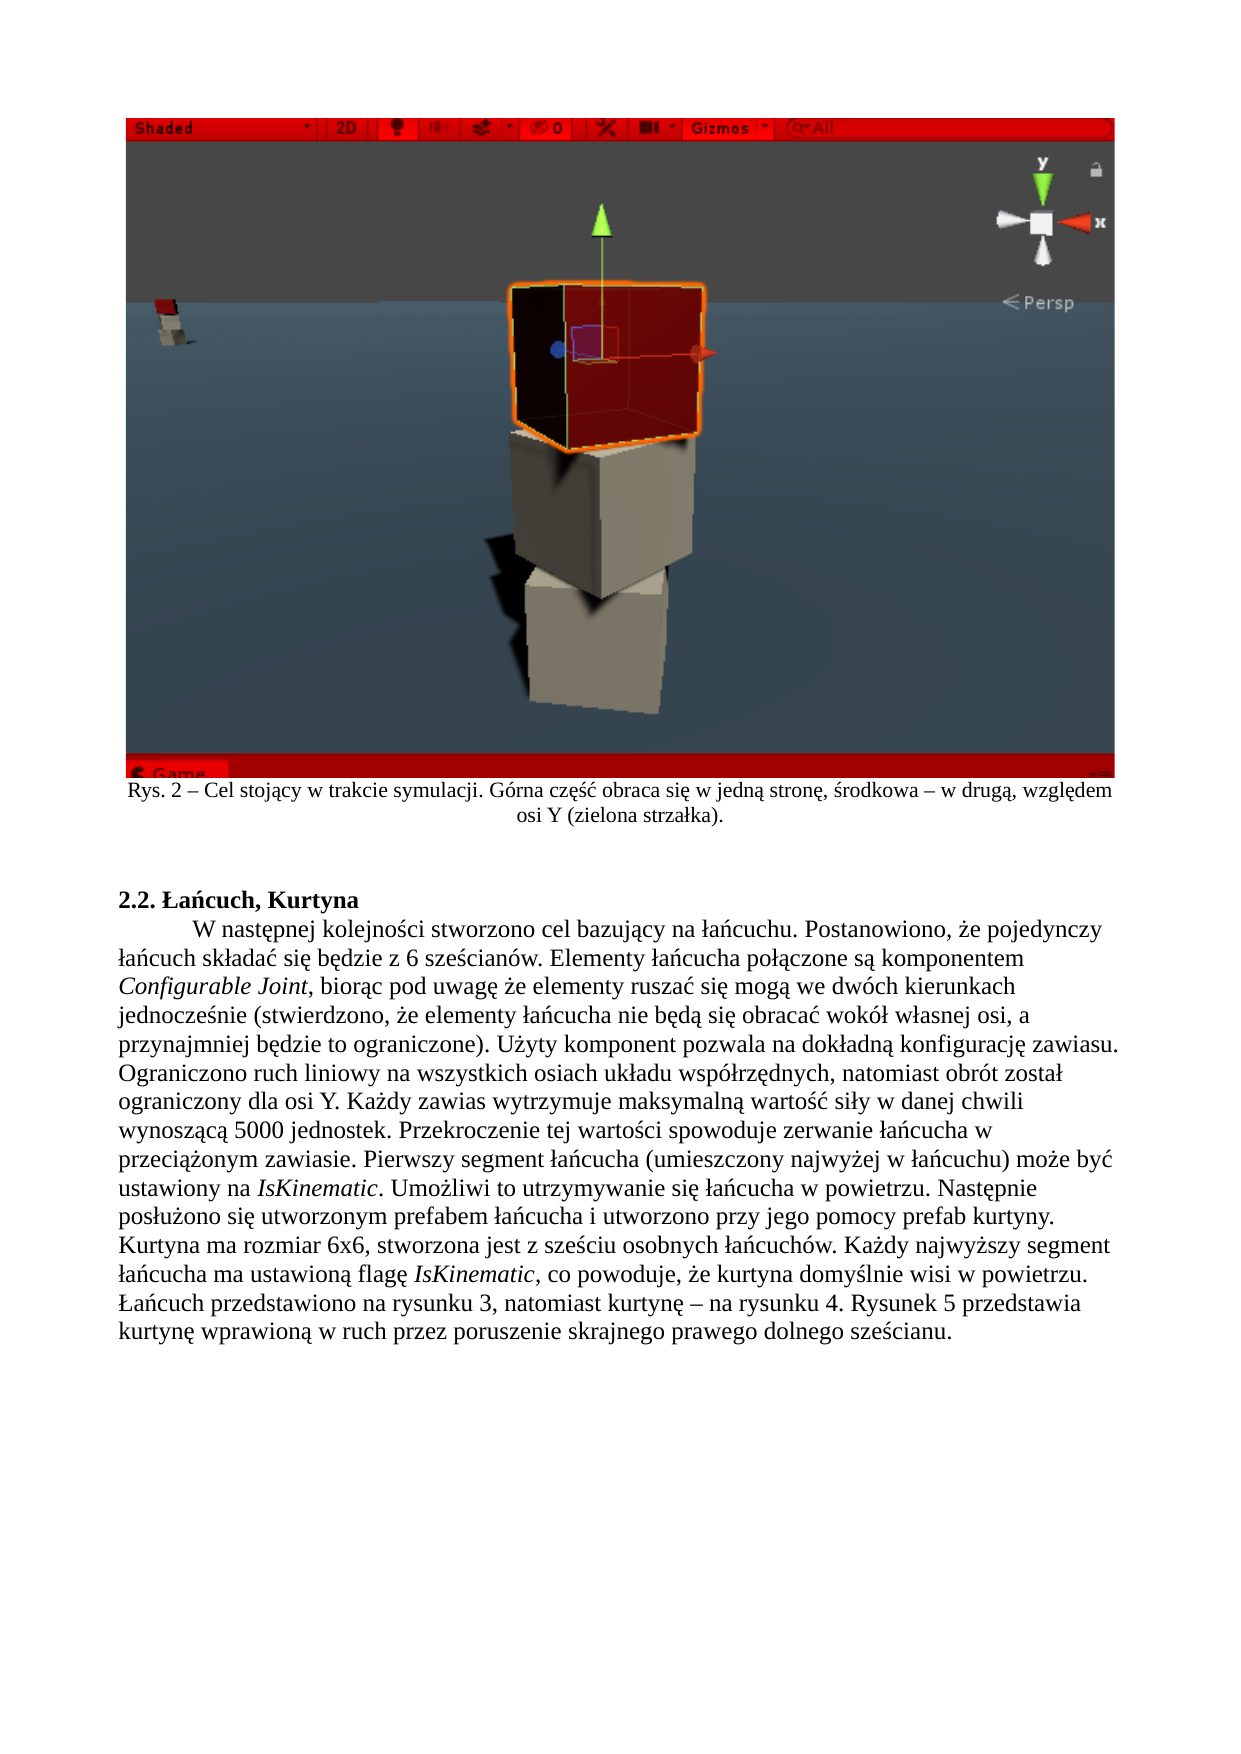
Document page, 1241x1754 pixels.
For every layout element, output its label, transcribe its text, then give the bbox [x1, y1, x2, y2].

text Rys. 2 – Cel stojący w trakcie symulacji. Górna część obraca się w jedną stronę, środkowa – w drugą, względem osi Y (zielona strzałka). [118, 778, 1122, 828]
text W następnej kolejności stworzono cel bazujący na łańcuchu. Postanowiono, że pojedynczy łańcuch składać się będzie z 6 sześcianów. Elementy łańcucha połączone są komponentem Configurable Joint, biorąc pod uwagę że elementy ruszać się mogą we dwóch kierunkach jednocześnie (stwierdzono, że elementy łańcucha nie będą się obracać wokół własnej osi, a przynajmniej będzie to ograniczone). Użyty komponent pozwala na dokładną konfigurację zawiasu. Ograniczono ruch liniowy na wszystkich osiach układu współrzędnych, natomiast obrót został ograniczony dla osi Y. Każdy zawias wytrzymuje maksymalną wartość siły w danej chwili wynoszącą 5000 jednostek. Przekroczenie tej wartości spowoduje zerwanie łańcucha w przeciążonym zawiasie. Pierwszy segment łańcucha (umieszczony najwyżej w łańcuchu) może być ustawiony na IsKinematic. Umożliwi to utrzymywanie się łańcucha w powietrzu. Następnie posłużono się utworzonym prefabem łańcucha i utworzono przy jego pomocy prefab kurtyny. Kurtyna ma rozmiar 6x6, stworzona jest z sześciu osobnych łańcuchów. Każdy najwyższy segment łańcucha ma ustawioną flagę IsKinematic, co powoduje, że kurtyna domyślnie wisi w powietrzu. Łańcuch przedstawiono na rysunku 3, natomiast kurtynę – na rysunku 4. Rysunek 5 przedstawia kurtynę wprawioną w ruch przez poruszenie skrajnego prawego dolnego sześcianu. [118, 914, 1122, 1345]
text 2.2. Łańcuch, Kurtyna [118, 885, 1122, 914]
picture [125, 118, 1115, 778]
